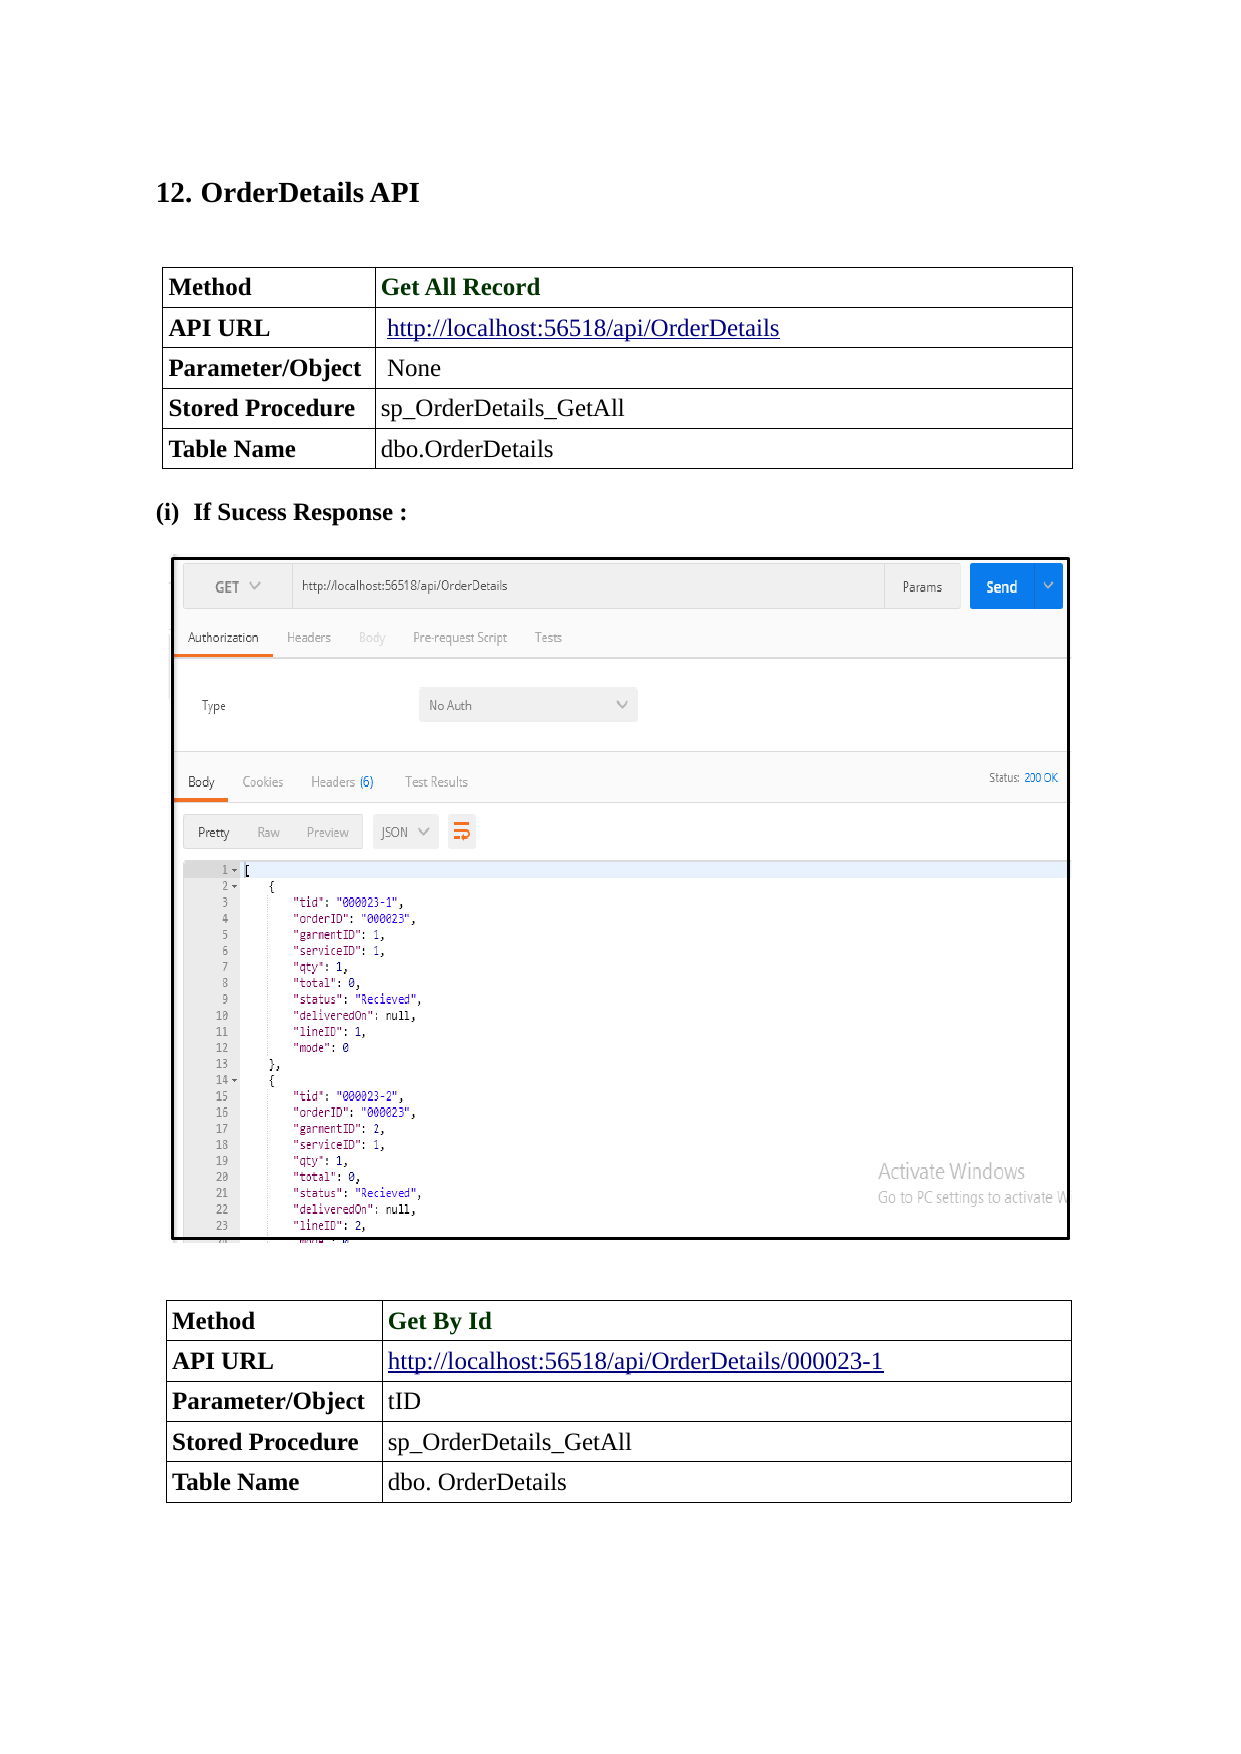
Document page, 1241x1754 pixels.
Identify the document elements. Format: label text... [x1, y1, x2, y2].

table_cell Stored Procedure [163, 389, 375, 428]
table_cell dbo.OrderDetails [376, 429, 1072, 468]
table_header Get All Record [376, 268, 1072, 307]
table_cell None [376, 348, 1072, 388]
picture [168, 554, 1072, 1243]
table_cell http://localhost:56518/api/OrderDetails [376, 308, 1072, 347]
table_header Get By Id [383, 1301, 1071, 1340]
table_cell sp_OrderDetails_GetAll [376, 389, 1072, 428]
list If Sucess Response : [156, 497, 1122, 526]
table_header Method [163, 268, 375, 307]
table_cell Parameter/Object [163, 348, 375, 388]
table_cell tID [383, 1382, 1071, 1421]
table_cell API URL [167, 1341, 382, 1381]
table_cell http://localhost:56518/api/OrderDetails/000023-1 [383, 1341, 1071, 1381]
table_cell Table Name [163, 429, 375, 468]
list OrderDetails API [156, 176, 1122, 209]
table_cell Stored Procedure [167, 1422, 382, 1461]
table_cell dbo. OrderDetails [383, 1462, 1071, 1502]
table_header Method [167, 1301, 382, 1340]
table_cell Parameter/Object [167, 1382, 382, 1421]
table_cell Table Name [167, 1462, 382, 1502]
table_cell sp_OrderDetails_GetAll [383, 1422, 1071, 1461]
table_cell API URL [163, 308, 375, 347]
